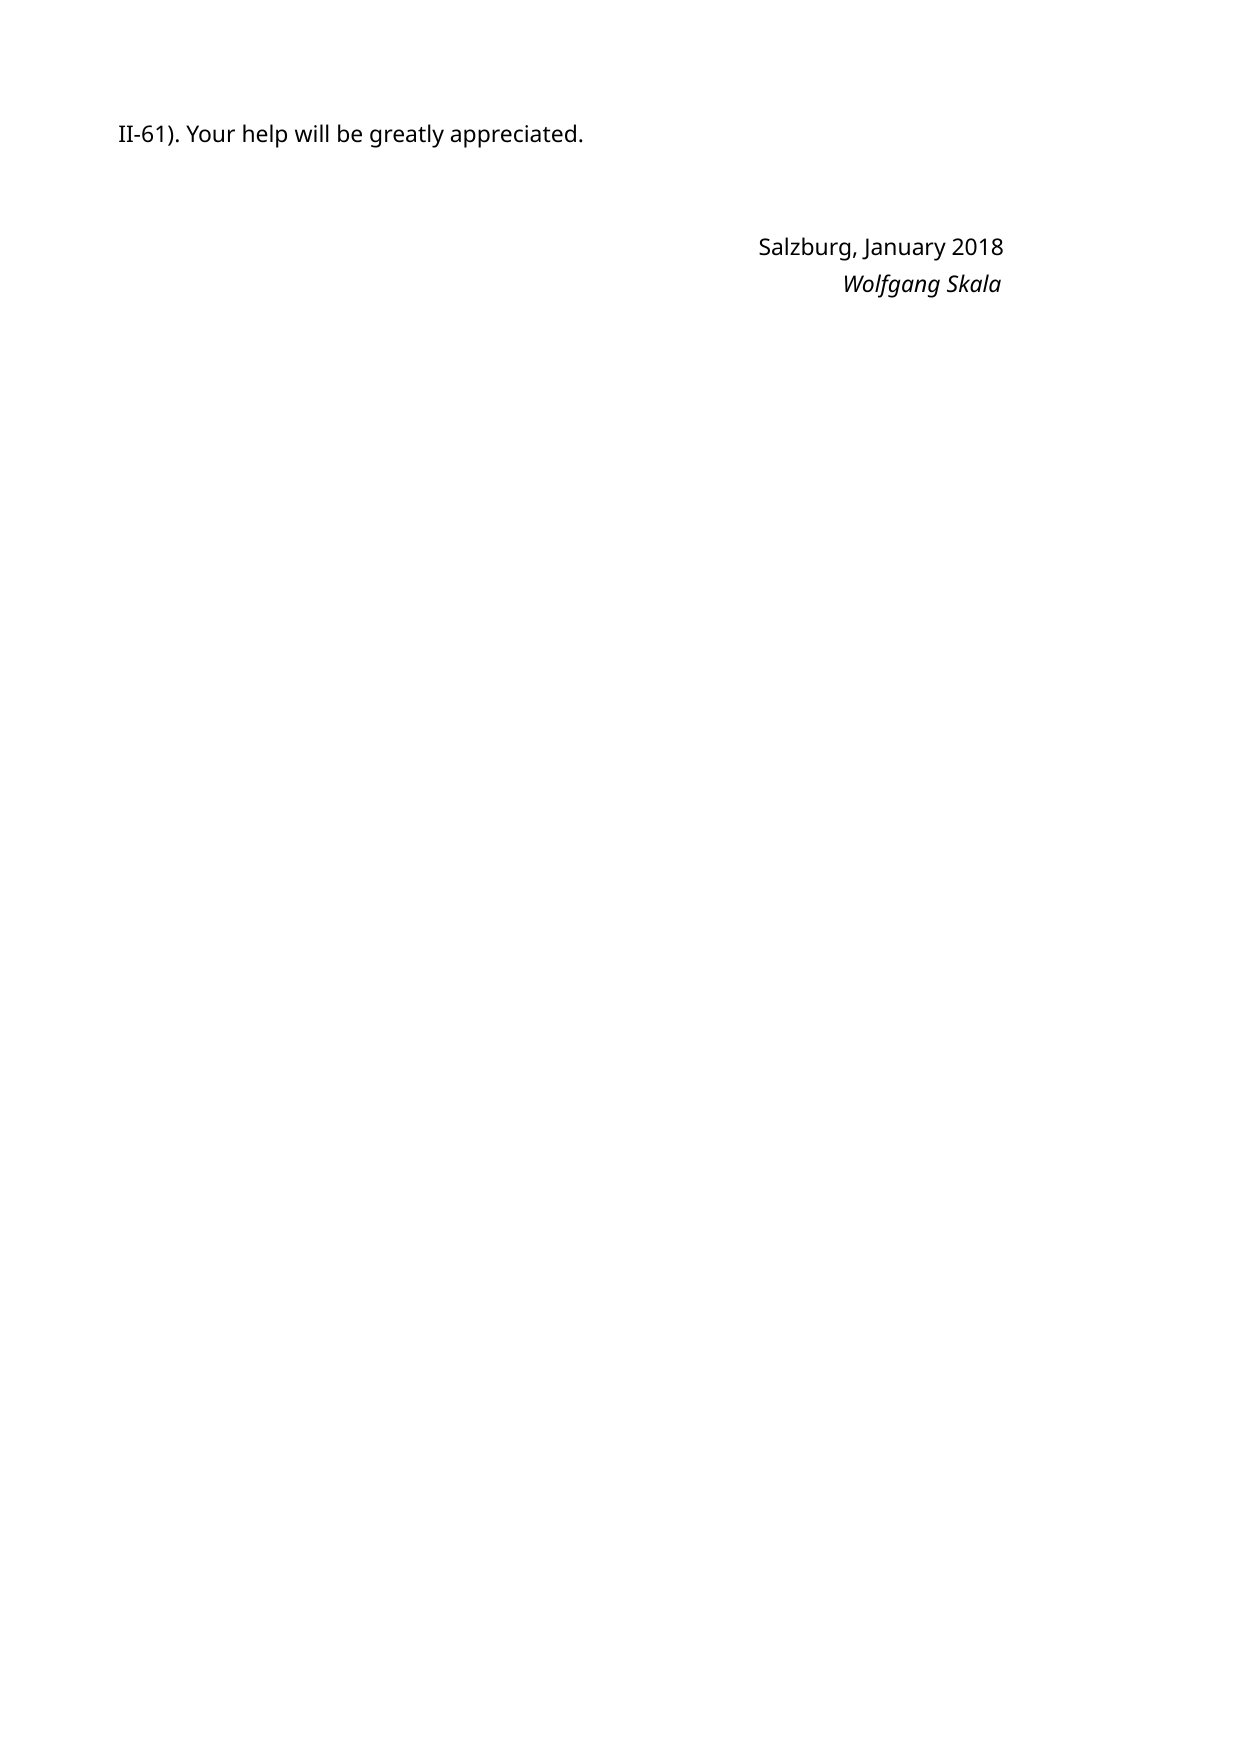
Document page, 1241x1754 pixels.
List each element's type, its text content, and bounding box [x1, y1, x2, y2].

text Salzburg, January 2018 Wolfgang Skala [118, 231, 1004, 299]
text II-61). Your help will be greatly appreciated. [118, 118, 1004, 149]
